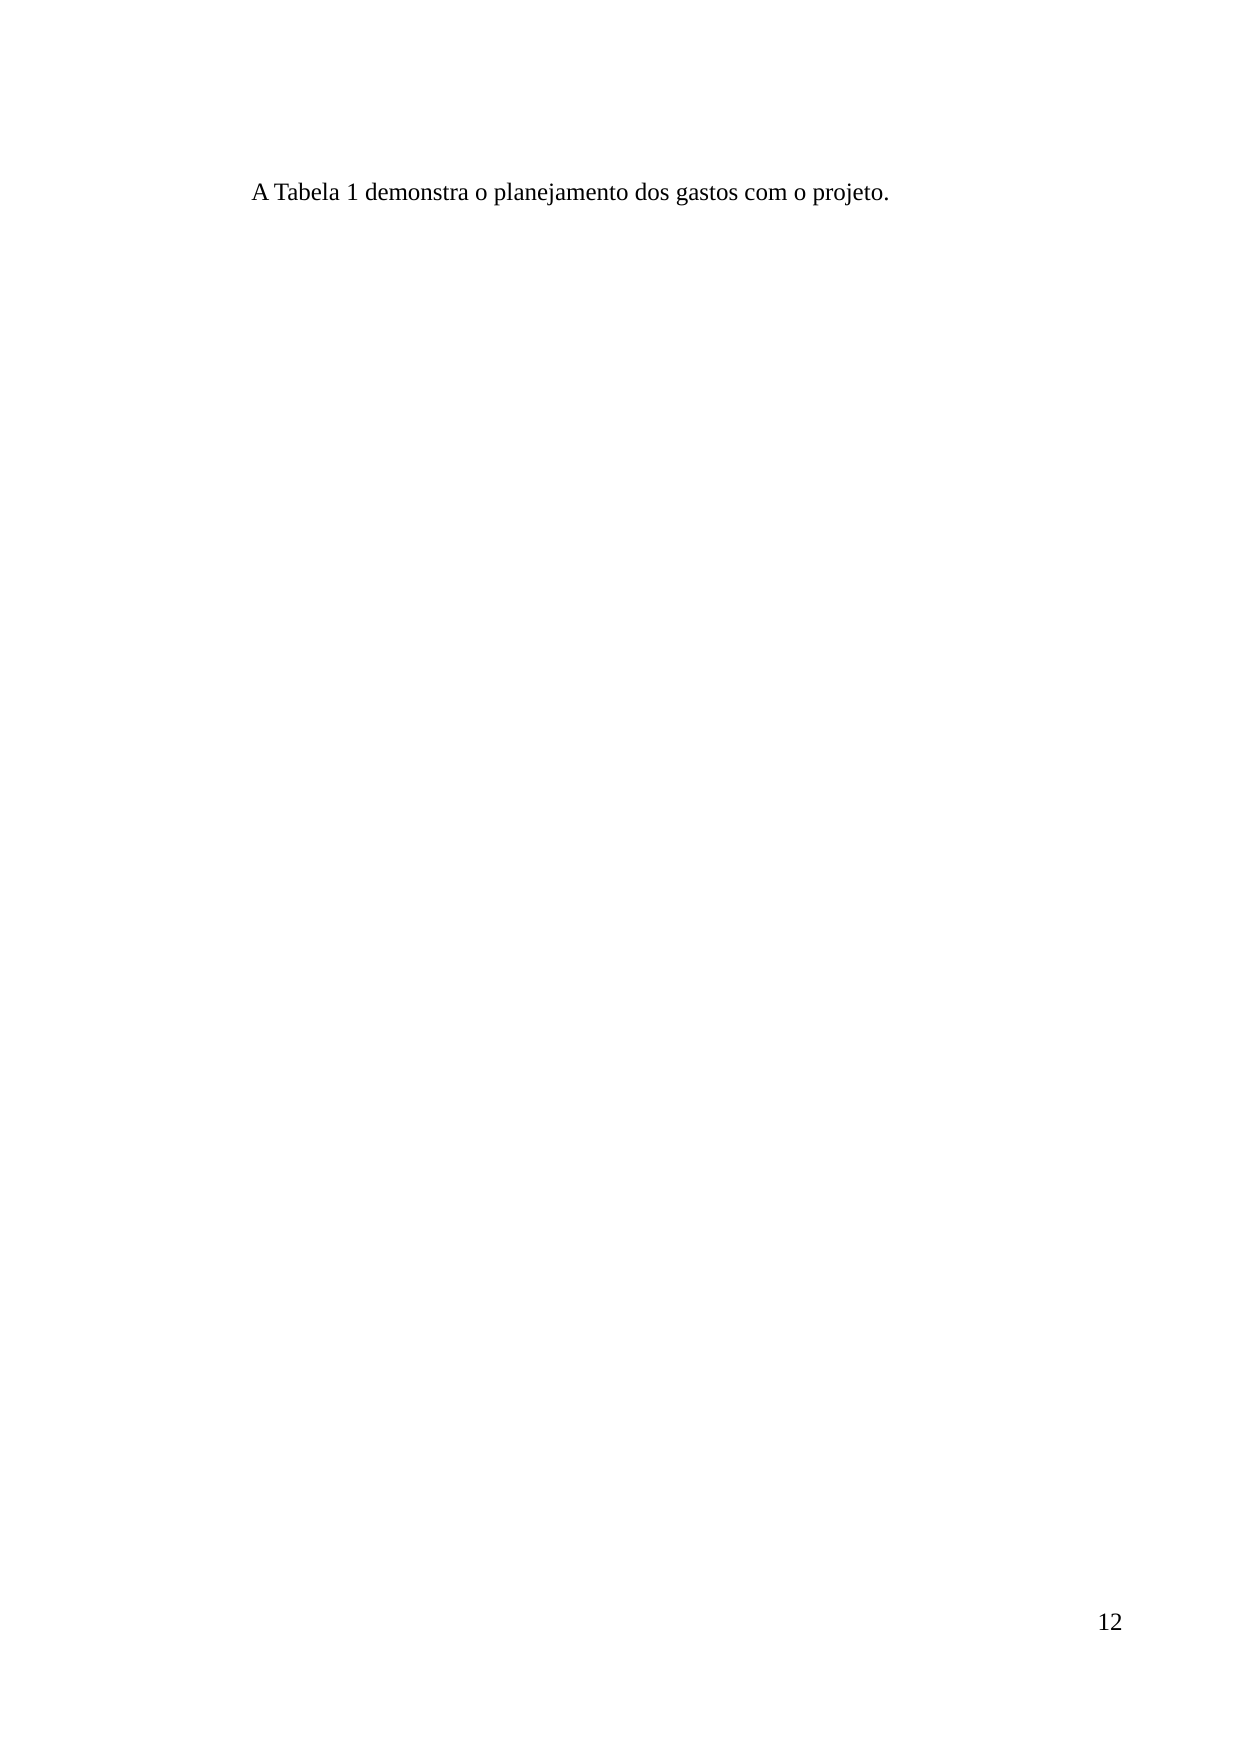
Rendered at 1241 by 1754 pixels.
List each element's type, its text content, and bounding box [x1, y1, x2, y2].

text A Tabela 1 demonstra o planejamento dos gastos com o projeto. [177, 177, 1122, 206]
